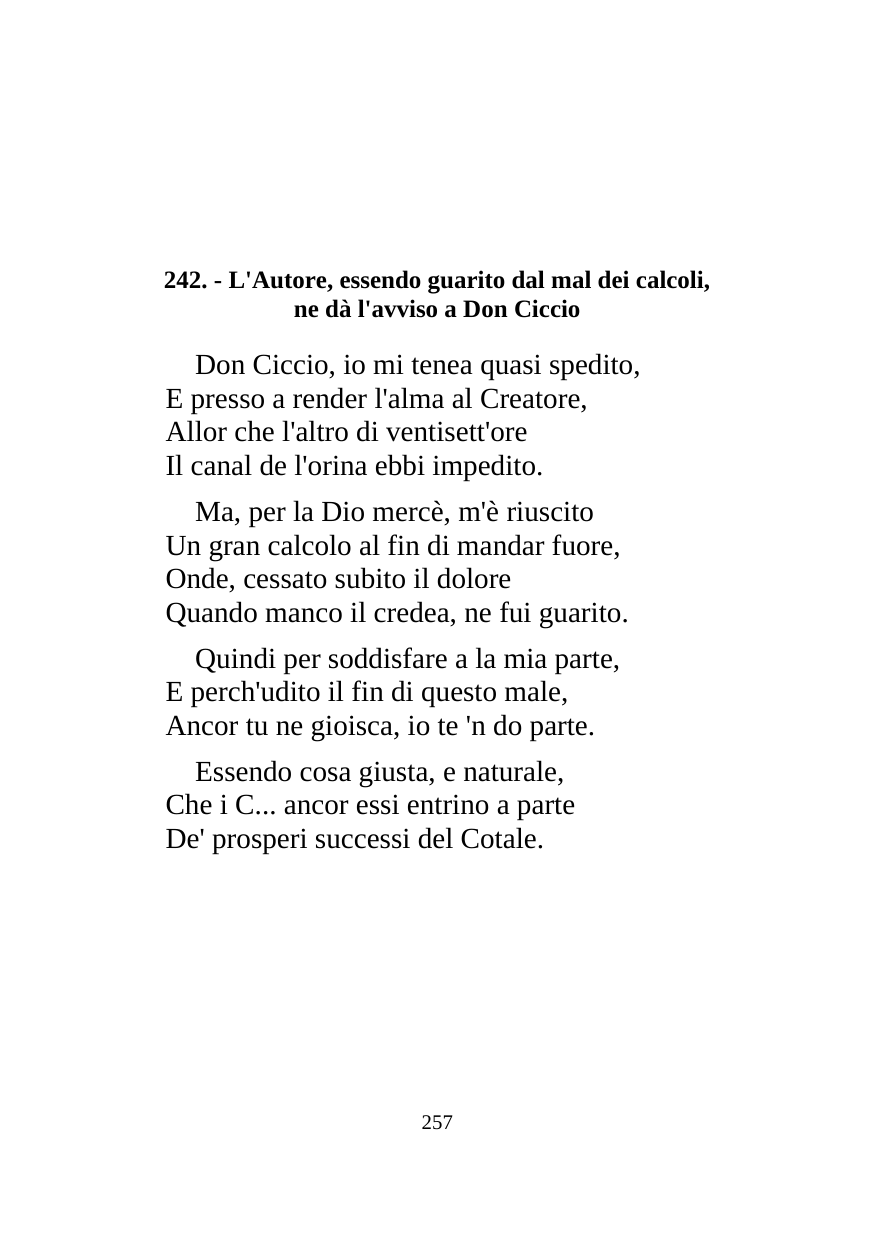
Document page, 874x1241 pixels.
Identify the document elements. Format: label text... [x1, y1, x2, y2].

text Quindi per soddisfare a la mia parte, E perch'udito il fin di questo male, Ancor tu ne gioisca, io te 'n do parte. [165, 641, 768, 741]
text Ma, per la Dio mercè, m'è riuscito Un gran calcolo al fin di mandar fuore, Onde, cessato subito il dolore Quando manco il credea, ne fui guarito. [165, 494, 768, 628]
text Don Ciccio, io mi tenea quasi spedito, E presso a render l'alma al Creatore, Allor che l'altro di ventisett'ore Il canal de l'orina ebbi impedito. [165, 347, 768, 482]
text 242. - L'Autore, essendo guarito dal mal dei calcoli, ne dà l'avviso a Don Ciccio [106, 265, 768, 322]
text Essendo cosa giusta, e naturale, Che i C... ancor essi entrino a parte De' prosperi successi del Cotale. [165, 754, 768, 854]
